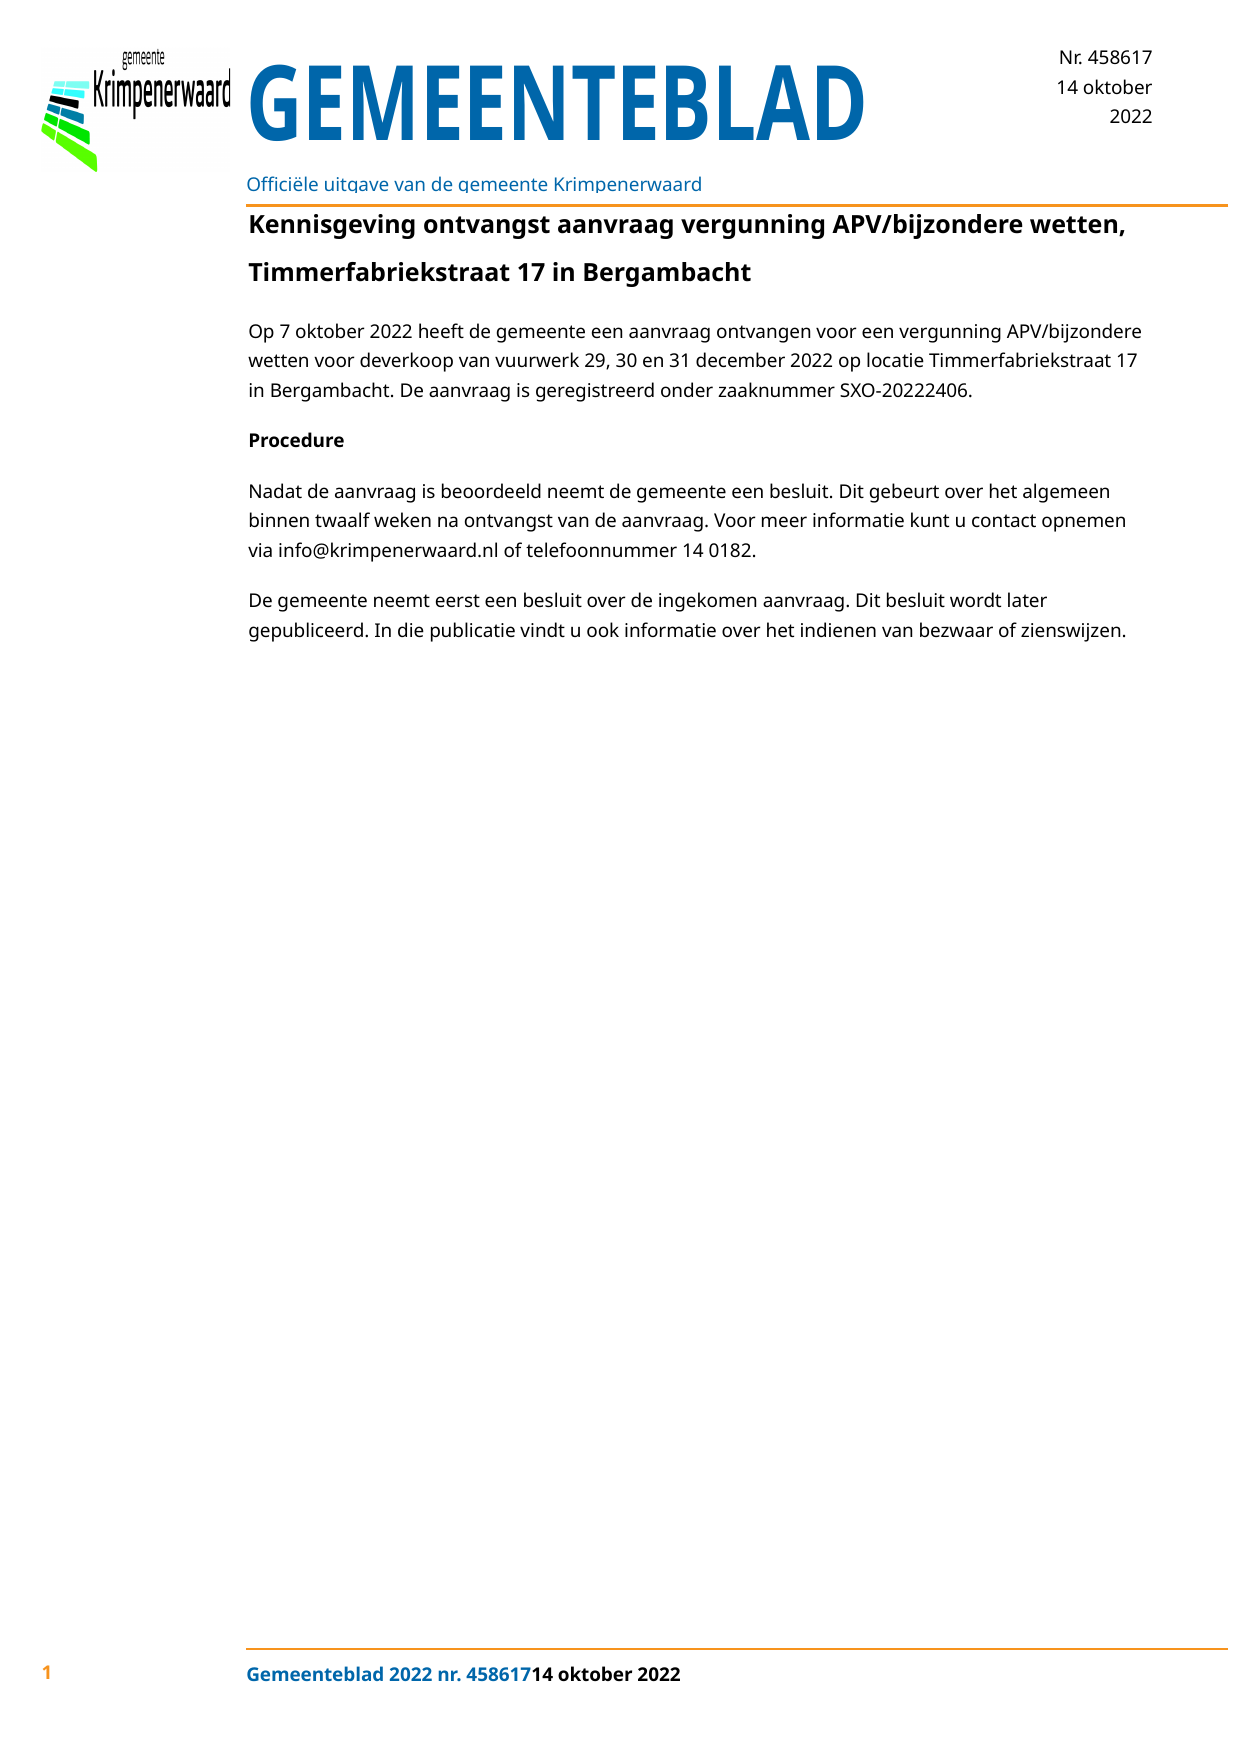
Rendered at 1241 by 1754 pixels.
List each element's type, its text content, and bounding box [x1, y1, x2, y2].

text Op 7 oktober 2022 heeft de gemeente een aanvraag ontvangen voor een vergunning APV/bijzondere wetten voor deverkoop van vuurwerk 29, 30 en 31 december 2022 op locatie Timmerfabriekstraat 17 in Bergambacht. De aanvraag is geregistreerd onder zaaknummer SXO-20222406. [248, 318, 1152, 403]
text Kennisgeving ontvangst aanvraag vergunning APV/bijzondere wetten, Timmerfabriekstraat 17 in Bergambacht [248, 207, 1152, 288]
text De gemeente neemt eerst een besluit over de ingekomen aanvraag. Dit besluit wordt later gepubliceerd. In die publicatie vindt u ook informatie over het indienen van bezwaar of zienswijzen. [248, 587, 1152, 643]
text Procedure [248, 427, 1152, 453]
text Nadat de aanvraag is beoordeeld neemt de gemeente een besluit. Dit gebeurt over het algemeen binnen twaalf weken na ontvangst van de aanvraag. Voor meer informatie kunt u contact opnemen via info@krimpenerwaard.nl of telefoonnummer 14 0182. [248, 478, 1152, 563]
picture [41, 47, 231, 172]
